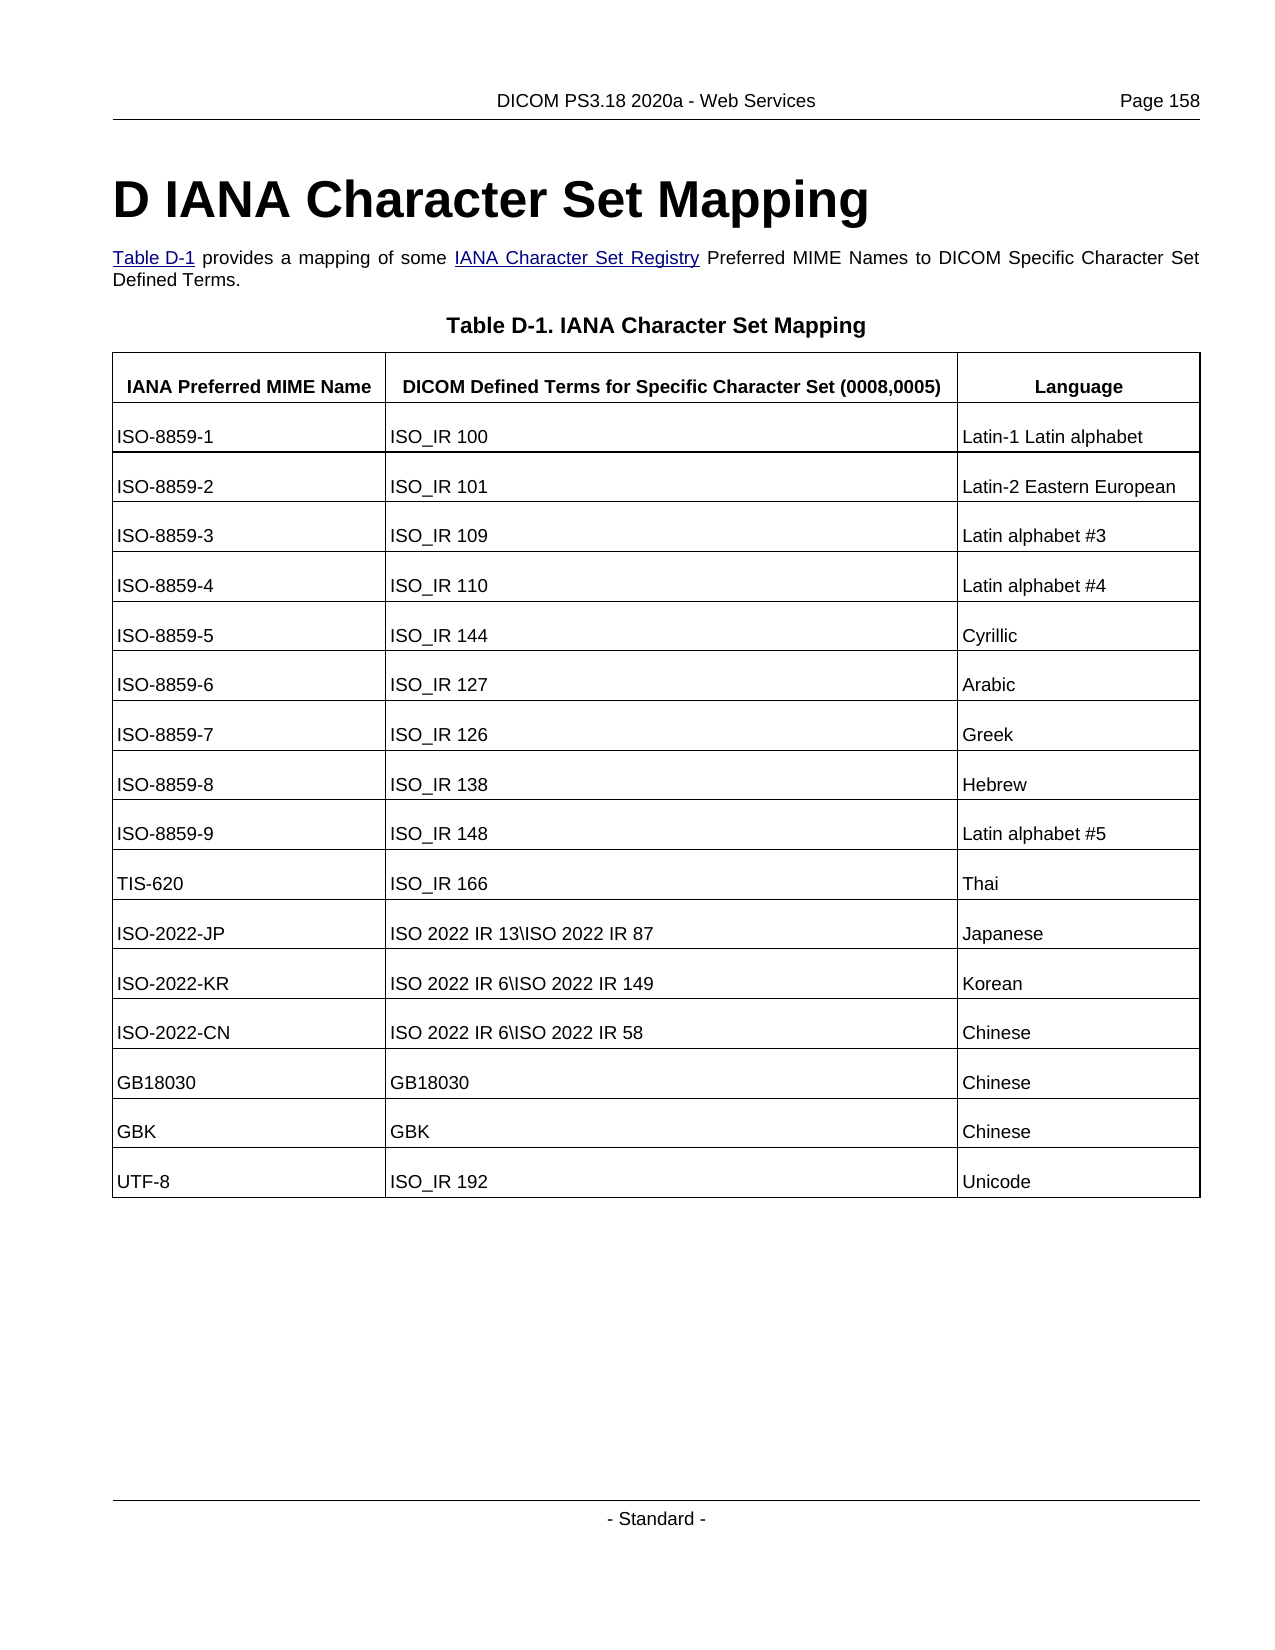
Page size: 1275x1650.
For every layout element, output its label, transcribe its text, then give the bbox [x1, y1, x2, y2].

table_cell ISO_IR 100 [386, 403, 957, 451]
table_cell Chinese [958, 1049, 1199, 1097]
table_cell GB18030 [386, 1049, 957, 1097]
table_cell ISO-2022-JP [113, 900, 385, 948]
table_cell GBK [386, 1099, 957, 1147]
table_cell GBK [113, 1099, 385, 1147]
table_cell ISO 2022 IR 6\ISO 2022 IR 58 [386, 999, 957, 1048]
table_cell Latin alphabet #5 [958, 800, 1199, 849]
text Table D-1. IANA Character Set Mapping [112, 313, 1200, 338]
table_cell ISO-8859-3 [113, 502, 385, 551]
table_cell ISO_IR 110 [386, 552, 957, 601]
table_cell UTF-8 [113, 1148, 385, 1197]
table_cell Korean [958, 949, 1199, 998]
table_cell ISO-8859-9 [113, 800, 385, 849]
table_cell Chinese [958, 1099, 1199, 1147]
table_cell Hebrew [958, 751, 1199, 799]
table_header IANA Preferred MIME Name [113, 353, 385, 402]
table_cell Latin alphabet #4 [958, 552, 1199, 601]
table_cell ISO_IR 138 [386, 751, 957, 799]
table_cell ISO_IR 148 [386, 800, 957, 849]
table_cell ISO-8859-2 [113, 453, 385, 501]
table_cell ISO-8859-6 [113, 651, 385, 700]
table_cell ISO_IR 127 [386, 651, 957, 700]
table_cell Latin-1 Latin alphabet [958, 403, 1199, 451]
table_cell ISO-2022-KR [113, 949, 385, 998]
table_cell TIS-620 [113, 850, 385, 899]
table_cell ISO-8859-1 [113, 403, 385, 451]
table_cell ISO_IR 144 [386, 602, 957, 650]
table_cell ISO 2022 IR 13\ISO 2022 IR 87 [386, 900, 957, 948]
table_cell Unicode [958, 1148, 1199, 1197]
table_cell ISO_IR 192 [386, 1148, 957, 1197]
table_cell Latin-2 Eastern European [958, 453, 1199, 501]
table_cell Arabic [958, 651, 1199, 700]
table_header Language [958, 353, 1199, 402]
text D IANA Character Set Mapping [112, 169, 1200, 228]
table_cell Thai [958, 850, 1199, 899]
table_cell Chinese [958, 999, 1199, 1048]
table_cell ISO_IR 166 [386, 850, 957, 899]
table_cell ISO-8859-4 [113, 552, 385, 601]
table_cell Japanese [958, 900, 1199, 948]
table_cell ISO-8859-5 [113, 602, 385, 650]
table_header DICOM Defined Terms for Specific Character Set (0008,0005) [386, 353, 957, 402]
table_cell Greek [958, 701, 1199, 749]
table_cell GB18030 [113, 1049, 385, 1097]
table_cell ISO-8859-7 [113, 701, 385, 749]
text Table D-1 provides a mapping of some IANA Character Set Registry Preferred MIME Names to DICOM Specific Character Set Defined Terms. [112, 247, 1200, 290]
table_cell ISO 2022 IR 6\ISO 2022 IR 149 [386, 949, 957, 998]
table_cell ISO_IR 101 [386, 453, 957, 501]
table_cell ISO_IR 126 [386, 701, 957, 749]
table_cell ISO-8859-8 [113, 751, 385, 799]
table_cell ISO_IR 109 [386, 502, 957, 551]
table_cell Latin alphabet #3 [958, 502, 1199, 551]
table_cell Cyrillic [958, 602, 1199, 650]
table_cell ISO-2022-CN [113, 999, 385, 1048]
